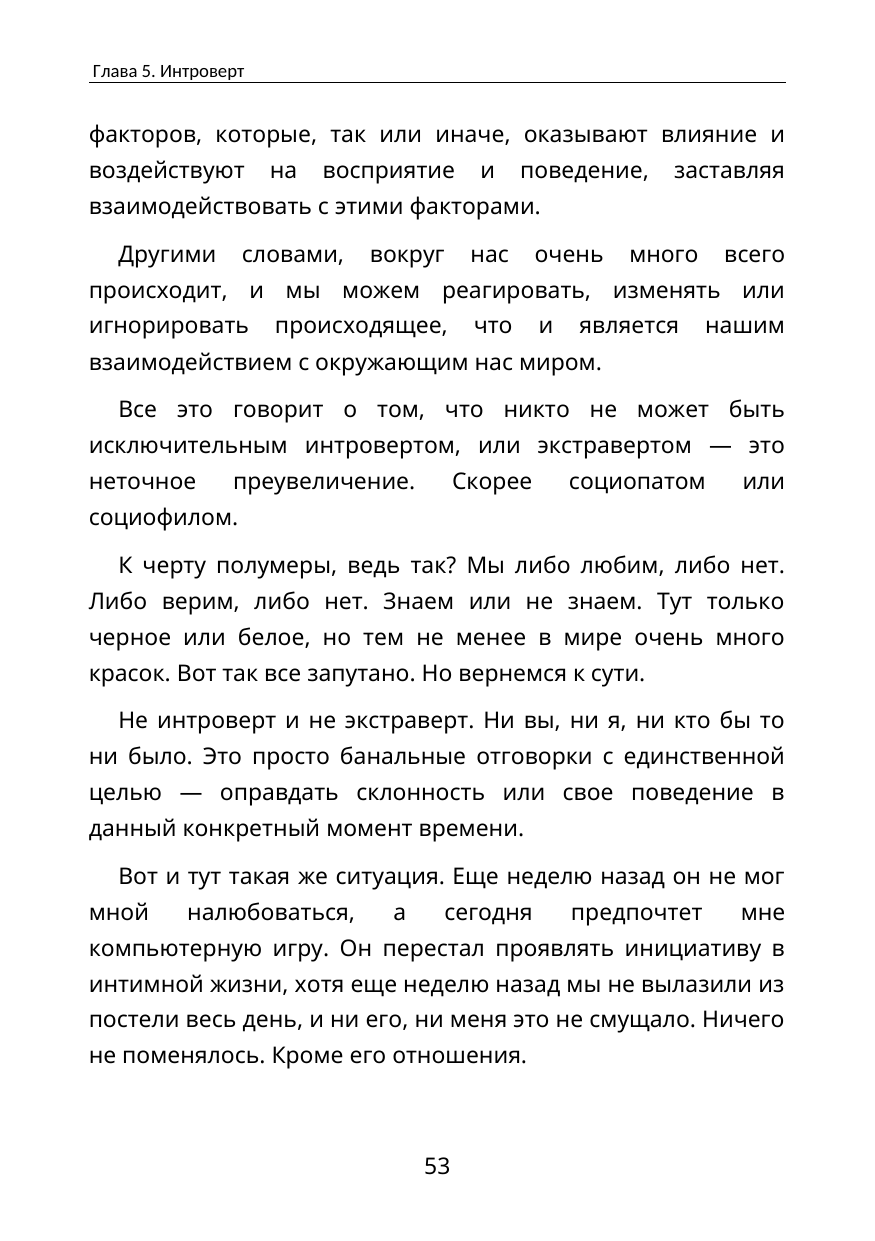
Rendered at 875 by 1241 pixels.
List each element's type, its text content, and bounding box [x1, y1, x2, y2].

text факторов, которые, так или иначе, оказывают влияние и воздействуют на восприятие и поведение, заставляя взаимодействовать с этими факторами. [88, 118, 786, 221]
text Все это говорит о том, что никто не может быть исключительным интровертом, или экстравертом — это неточное преувеличение. Скорее социопатом или социофилом. [88, 393, 786, 532]
text Вот и тут такая же ситуация. Еще неделю назад он не мог мной налюбоваться, а сегодня предпочтет мне компьютерную игру. Он перестал проявлять инициативу в интимной жизни, хотя еще неделю назад мы не вылазили из постели весь день, и ни его, ни меня это не смущало. Ничего не поменялось. Кроме его отношения. [88, 860, 786, 1071]
text Не интроверт и не экстраверт. Ни вы, ни я, ни кто бы то ни было. Это просто банальные отговорки с единственной целью — оправдать склонность или свое поведение в данный конкретный момент времени. [88, 704, 786, 843]
text К черту полумеры, ведь так? Мы либо любим, либо нет. Либо верим, либо нет. Знаем или не знаем. Тут только черное или белое, но тем не менее в мире очень много красок. Вот так все запутано. Но вернемся к сути. [88, 549, 786, 688]
text Другими словами, вокруг нас очень много всего происходит, и мы можем реагировать, изменять или игнорировать происходящее, что и является нашим взаимодействием с окружающим нас миром. [88, 238, 786, 377]
